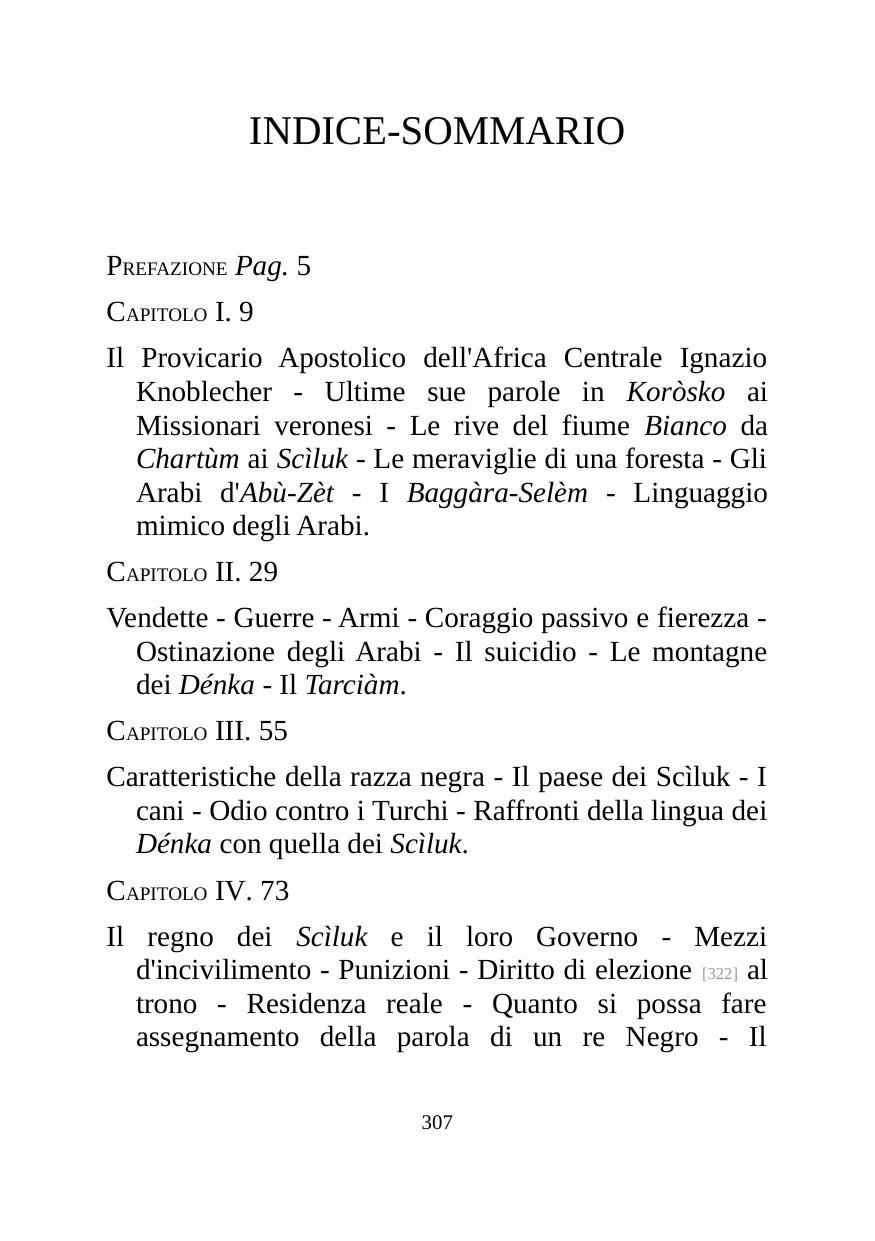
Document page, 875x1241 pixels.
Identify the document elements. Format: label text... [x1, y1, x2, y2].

text Capitolo II. 29 [106, 554, 768, 588]
subtitle INDICE-SOMMARIO [106, 106, 768, 153]
text Capitolo IV. 73 [106, 873, 768, 906]
text Prefazione Pag. 5 [106, 248, 768, 282]
text Caratteristiche della razza negra - Il paese dei Scìluk - I cani - Odio contro i Turchi - Raffronti della lingua dei Dénka con quella dei Scìluk. [106, 759, 768, 860]
text Il regno dei Scìluk e il loro Governo - Mezzi d'incivilimento - Punizioni - Diritto di elezione [322] al trono - Residenza reale - Quanto si possa fare assegnamento della parola di un re Negro - Il [106, 919, 768, 1053]
text Vendette - Guerre - Armi - Coraggio passivo e fierezza - Ostinazione degli Arabi - Il suicidio - Le montagne dei Dénka - Il Tarciàm. [106, 600, 768, 701]
text Capitolo III. 55 [106, 713, 768, 747]
text Capitolo I. 9 [106, 294, 768, 328]
text Il Provicario Apostolico dell'Africa Centrale Ignazio Knoblecher - Ultime sue parole in Koròsko ai Missionari veronesi - Le rive del fiume Bianco da Chartùm ai Scìluk - Le meraviglie di una foresta - Gli Arabi d'Abù-Zèt - I Baggàra-Selèm - Linguaggio mimico degli Arabi. [106, 341, 768, 542]
